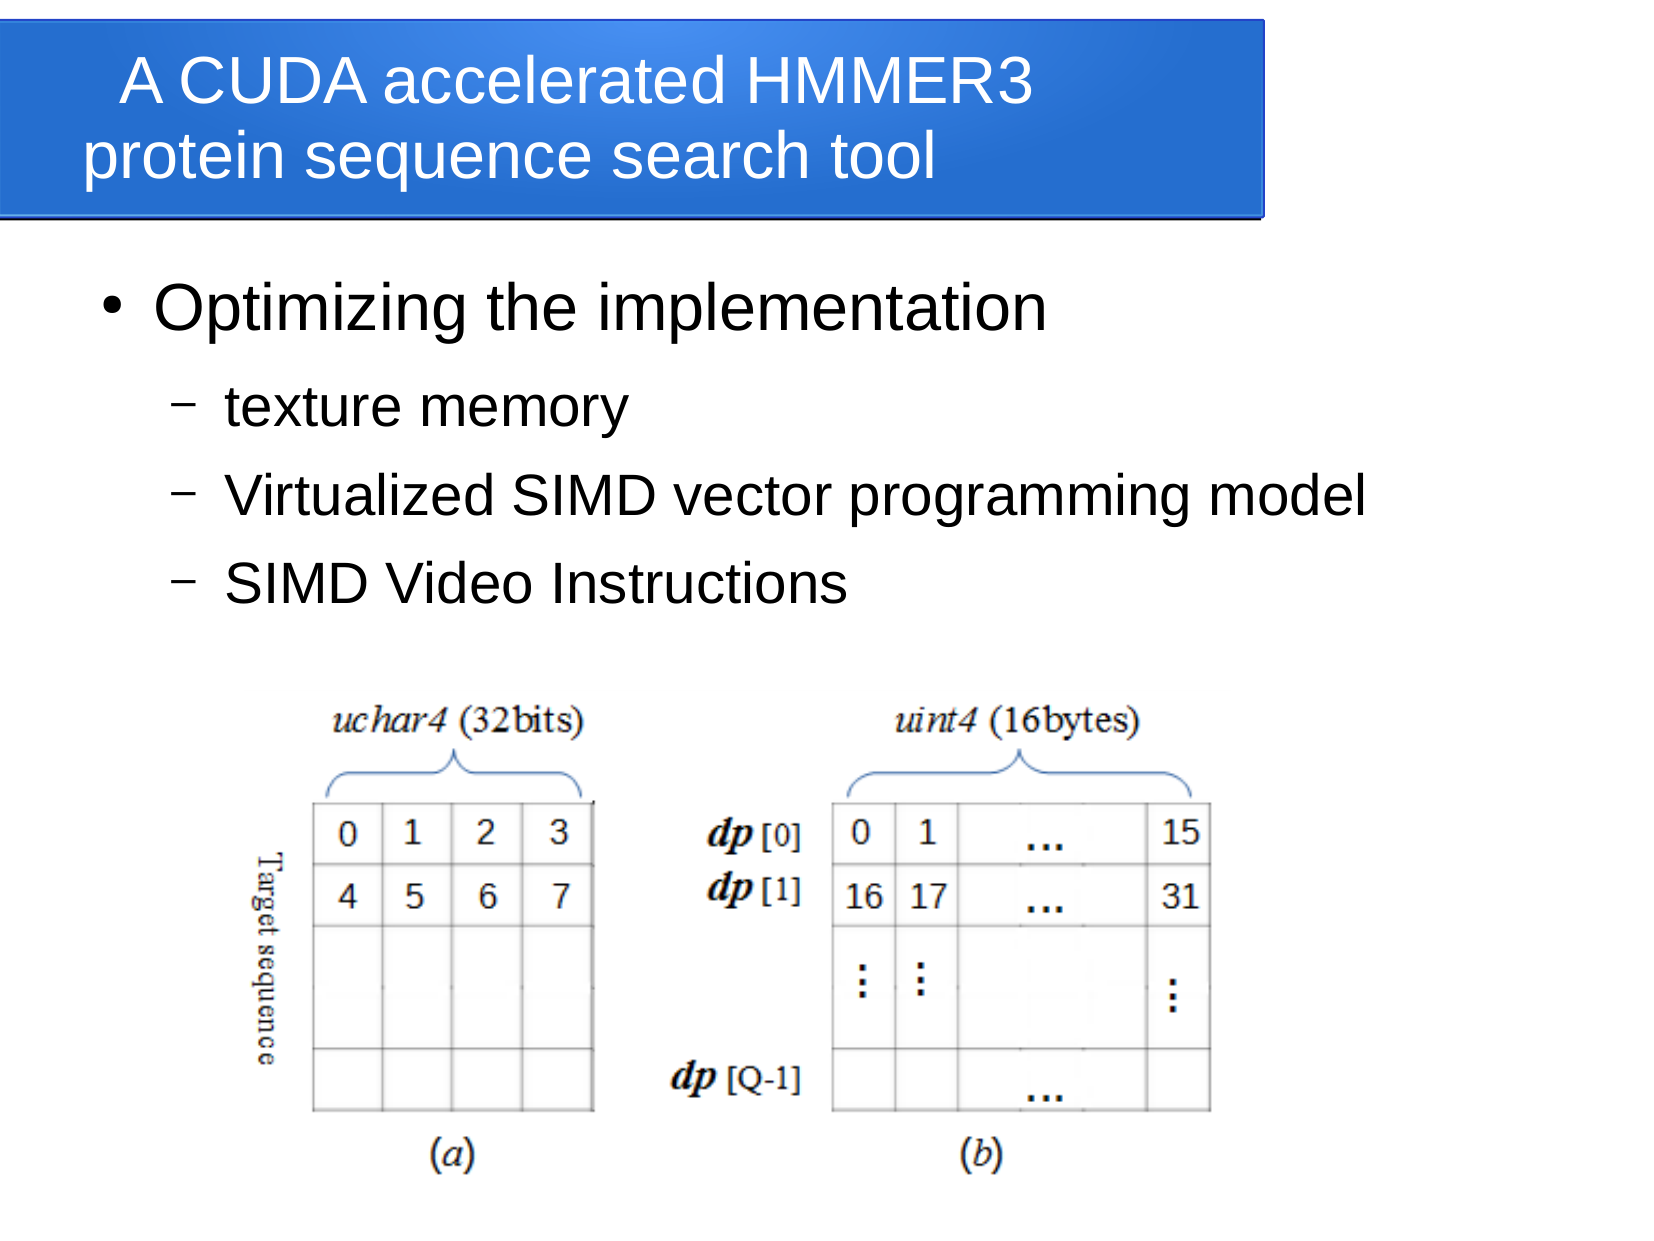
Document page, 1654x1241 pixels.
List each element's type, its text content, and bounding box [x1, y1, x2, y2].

list Optimizing the implementation texture memory Virtualized SIMD vector programming model SIMD Video Instructions [82, 269, 1538, 1201]
title A CUDA accelerated HMMER3 protein sequence search tool [82, 25, 1250, 211]
picture [244, 689, 1231, 1186]
